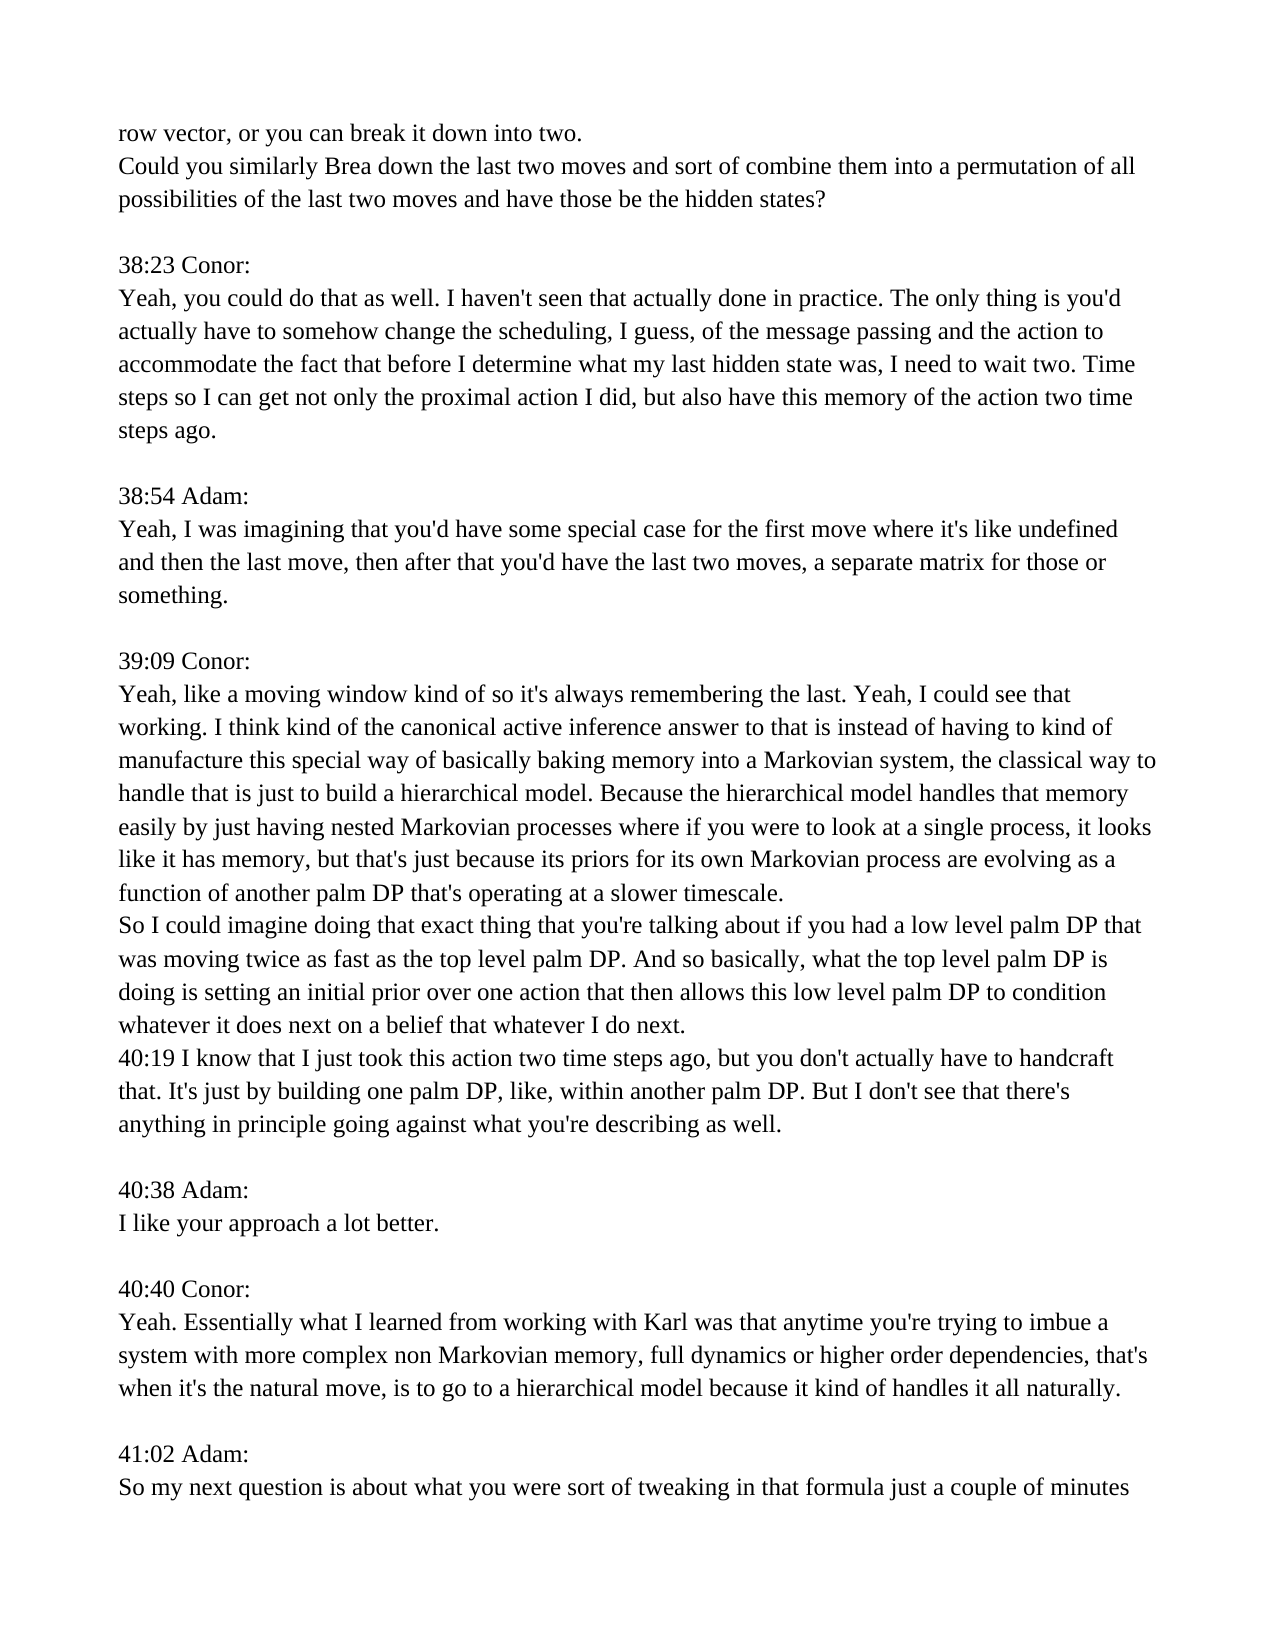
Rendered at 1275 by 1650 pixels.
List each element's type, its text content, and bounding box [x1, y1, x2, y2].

text So my next question is about what you were sort of tweaking in that formula just a couple of minutes [118, 1472, 1157, 1501]
text 39:09 Conor: [118, 646, 1157, 675]
text row vector, or you can break it down into two. [118, 118, 1157, 147]
text 41:02 Adam: [118, 1439, 1157, 1468]
text Yeah, I was imagining that you'd have some special case for the first move where it's like undefined and then the last move, then after that you'd have the last two moves, a separate matrix for those or something. [118, 514, 1157, 609]
text I like your approach a lot better. [118, 1208, 1157, 1237]
text Yeah, you could do that as well. I haven't seen that actually done in practice. The only thing is you'd actually have to somehow change the scheduling, I guess, of the message passing and the action to accommodate the fact that before I determine what my last hidden state was, I need to wait two. Time steps so I can get not only the proximal action I did, but also have this memory of the action two time steps ago. [118, 283, 1157, 444]
text 40:38 Adam: [118, 1175, 1157, 1203]
text 40:19 I know that I just took this action two time steps ago, but you don't actually have to handcraft that. It's just by building one palm DP, like, within another palm DP. But I don't see that there's anything in principle going against what you're describing as well. [118, 1043, 1157, 1137]
text Yeah, like a moving window kind of so it's always remembering the last. Yeah, I could see that working. I think kind of the canonical active inference answer to that is instead of having to kind of manufacture this special way of basically baking memory into a Markovian system, the classical way to handle that is just to build a hierarchical model. Because the hierarchical model handles that memory easily by just having nested Markovian processes where if you were to look at a single process, it looks like it has memory, but that's just because its priors for its own Markovian process are evolving as a function of another palm DP that's operating at a slower timescale. [118, 679, 1157, 906]
text Yeah. Essentially what I learned from working with Karl was that anytime you're trying to imbue a system with more complex non Markovian memory, full dynamics or higher order dependencies, that's when it's the natural move, is to go to a hierarchical model because it kind of handles it all naturally. [118, 1307, 1157, 1402]
text 38:54 Adam: [118, 481, 1157, 510]
text Could you similarly Brea down the last two moves and sort of combine them into a permutation of all possibilities of the last two moves and have those be the hidden states? [118, 151, 1157, 213]
text 40:40 Conor: [118, 1274, 1157, 1303]
text So I could imagine doing that exact thing that you're talking about if you had a low level palm DP that was moving twice as fast as the top level palm DP. And so basically, what the top level palm DP is doing is setting an initial prior over one action that then allows this low level palm DP to condition whatever it does next on a belief that whatever I do next. [118, 911, 1157, 1038]
text 38:23 Conor: [118, 250, 1157, 279]
